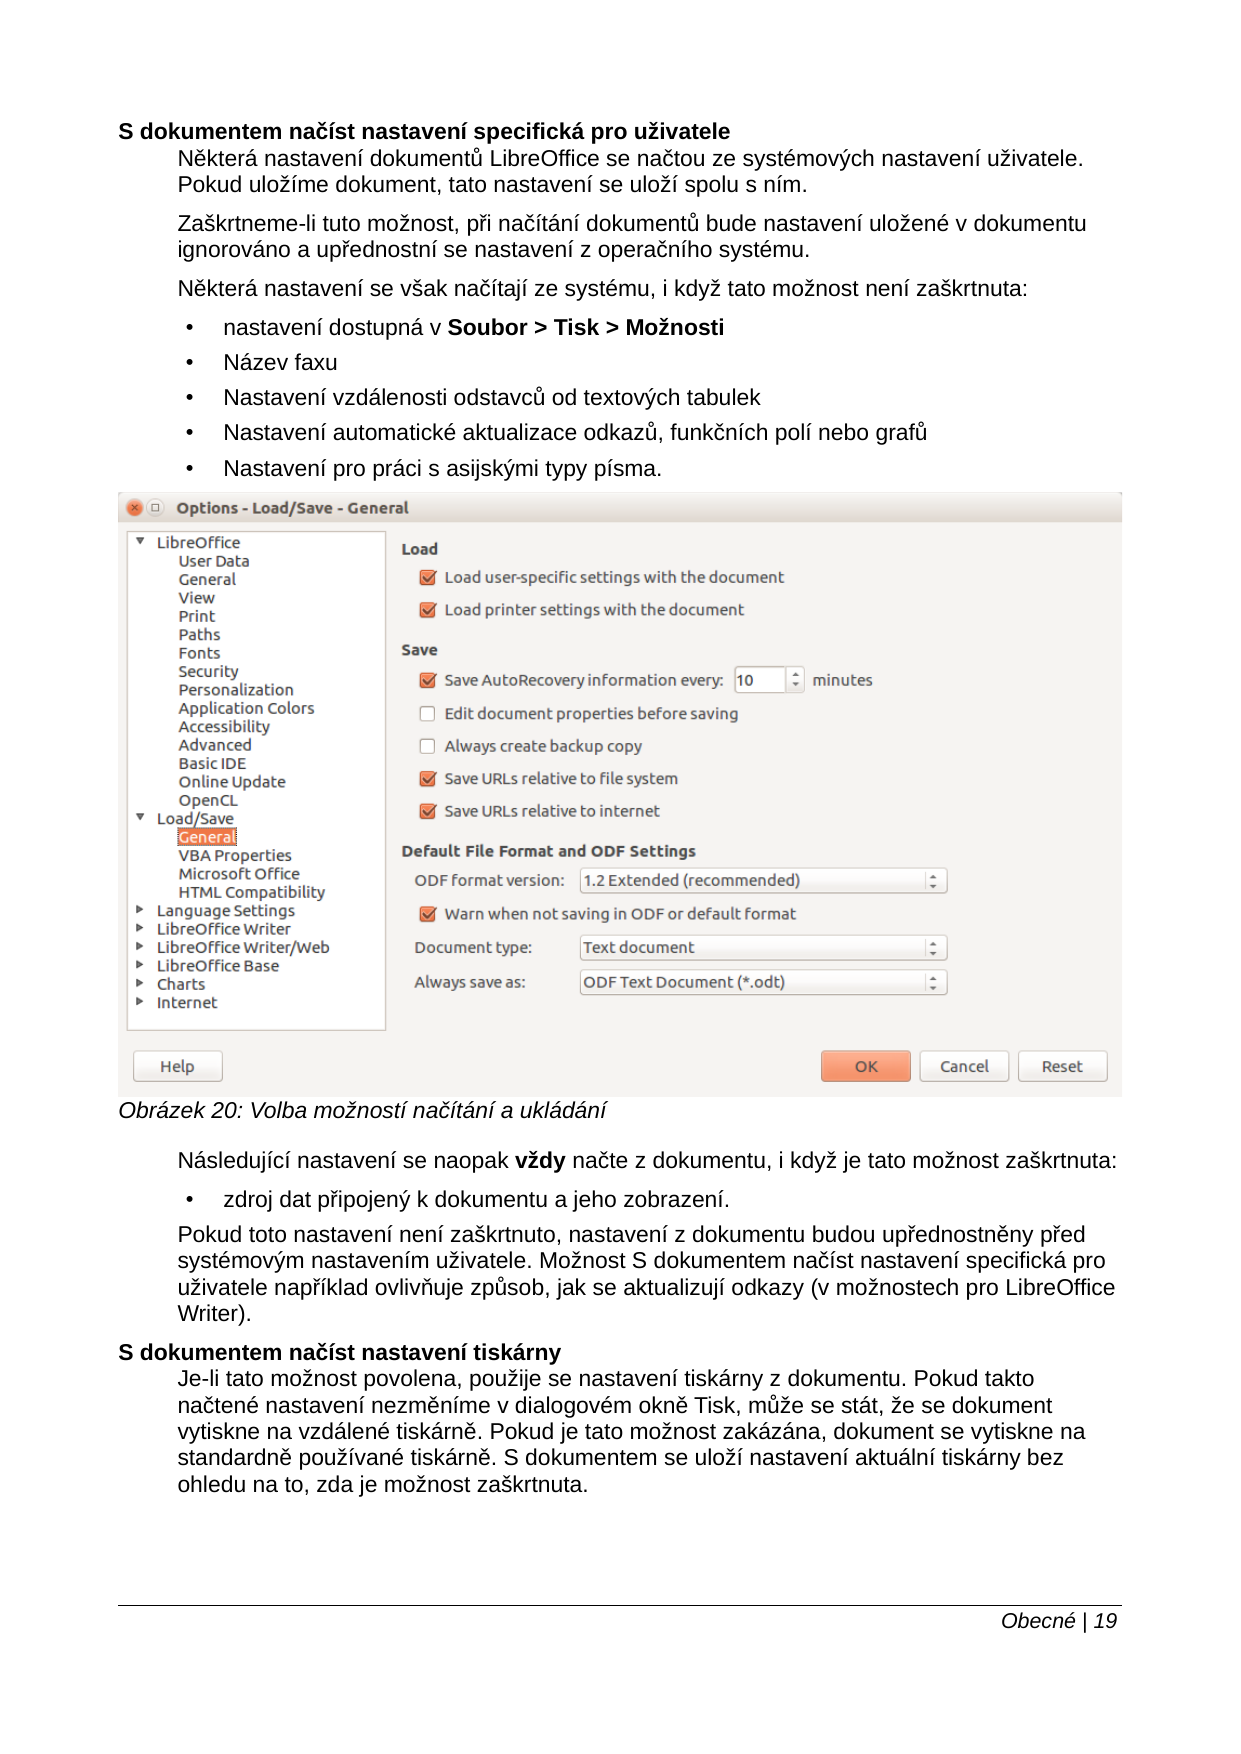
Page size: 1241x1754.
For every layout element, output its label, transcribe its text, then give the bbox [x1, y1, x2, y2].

text S dokumentem načíst nastavení tiskárny [118, 1339, 1122, 1365]
text S dokumentem načíst nastavení specifická pro uživatele [118, 118, 1122, 144]
text Některá nastavení se však načítají ze systému, i když tato možnost není zaškrtnuta: [177, 275, 1122, 301]
list Nastavení pro práci s asijskými typy písma. [186, 454, 1122, 481]
list Název faxu [186, 349, 1122, 375]
text Následující nastavení se naopak vždy načte z dokumentu, i když je tato možnost zaškrtnuta: [177, 1147, 1122, 1173]
text Pokud toto nastavení není zaškrtnuto, nastavení z dokumentu budou upřednostněny před systémovým nastavením uživatele. Možnost S dokumentem načíst nastavení specifická pro uživatele například ovlivňuje způsob, jak se aktualizují odkazy (v možnostech pro LibreOffice Writer). [177, 1221, 1122, 1326]
list Nastavení vzdálenosti odstavců od textových tabulek [186, 384, 1122, 411]
text Obrázek 20: Volba možností načítání a ukládání [118, 1097, 1122, 1123]
text Zaškrtneme-li tuto možnost, při načítání dokumentů bude nastavení uložené v dokumentu ignorováno a upřednostní se nastavení z operačního systému. [177, 210, 1122, 262]
list nastavení dostupná v Soubor > Tisk > Možnosti [186, 314, 1122, 340]
text Některá nastavení dokumentů LibreOffice se načtou ze systémových nastavení uživatele. Pokud uložíme dokument, tato nastavení se uloží spolu s ním. [177, 144, 1122, 197]
list zdroj dat připojený k dokumentu a jeho zobrazení. [186, 1186, 1122, 1212]
text Je-li tato možnost povolena, použije se nastavení tiskárny z dokumentu. Pokud takto načtené nastavení nezměníme v dialogovém okně Tisk, může se stát, že se dokument vytiskne na vzdálené tiskárně. Pokud je tato možnost zakázána, dokument se vytiskne na standardně používané tiskárně. S dokumentem se uloží nastavení aktuální tiskárny bez ohledu na to, zda je možnost zaškrtnuta. [177, 1365, 1122, 1497]
picture [118, 492, 1123, 1097]
list Nastavení automatické aktualizace odkazů, funkčních polí nebo grafů [186, 419, 1122, 446]
